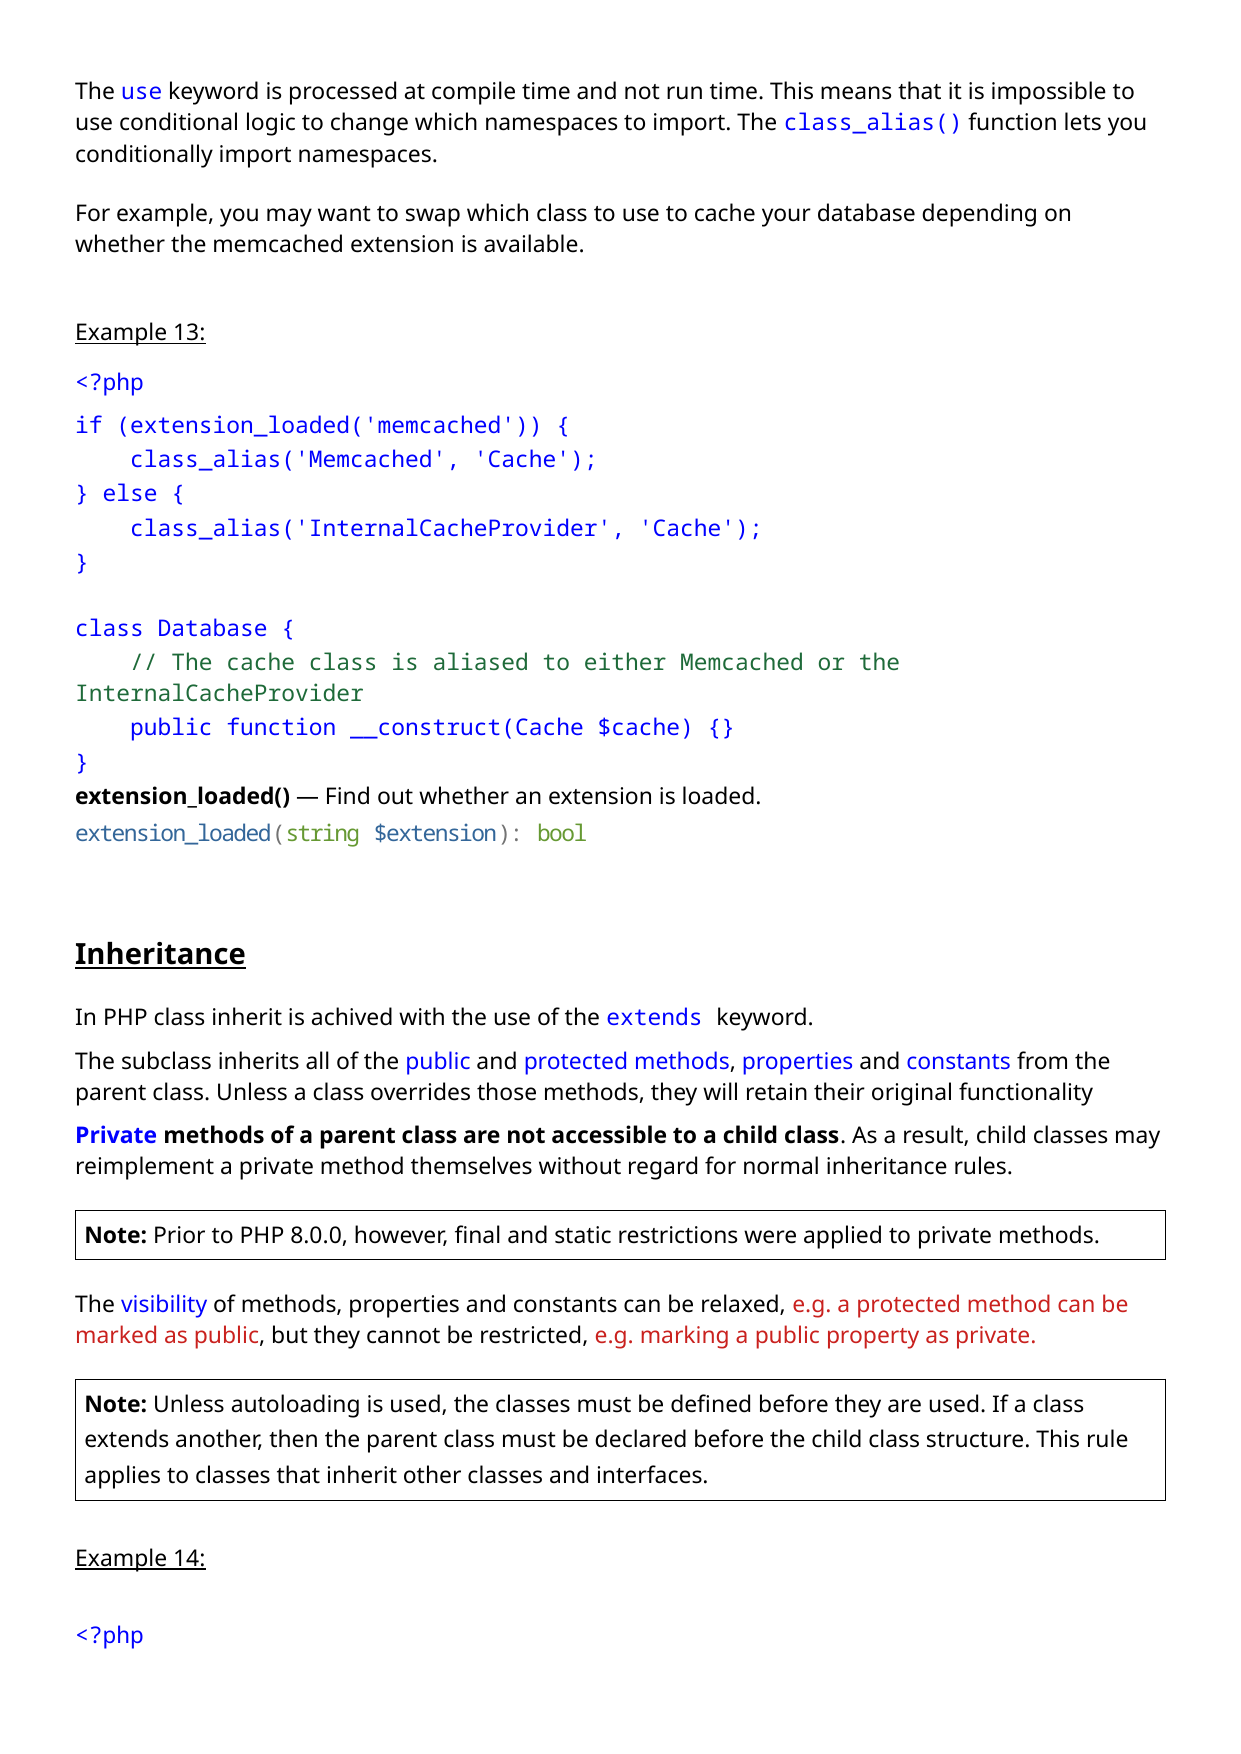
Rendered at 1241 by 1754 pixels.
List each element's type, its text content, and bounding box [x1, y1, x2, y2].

text Note: Prior to PHP 8.0.0, however, final and static restrictions were applied to private methods. [76, 1211, 1165, 1259]
text Private methods of a parent class are not accessible to a child class. As a result, child classes may reimplement a private method themselves without regard for normal inheritance rules. [75, 1119, 1166, 1182]
text class_alias('InternalCacheProvider', 'Cache'); [75, 512, 1166, 543]
text } else { [75, 477, 1166, 508]
text The use keyword is processed at compile time and not run time. This means that it is impossible to use conditional logic to change which namespaces to import. The class_alias() function lets you conditionally import namespaces. [75, 75, 1166, 169]
text public function __construct(Cache $cache) {} [75, 711, 1166, 742]
text Inheritance [75, 933, 1166, 973]
text class_alias('Memcached', 'Cache'); [75, 443, 1166, 474]
text Note: Unless autoloading is used, the classes must be defined before they are used. If a class extends another, then the parent class must be declared before the child class structure. This rule applies to classes that inherit other classes and interfaces. [76, 1380, 1165, 1500]
text if (extension_loaded('memcached')) { [75, 409, 1166, 440]
text In PHP class inherit is achived with the use of the extends keyword. [75, 1001, 1166, 1033]
text <?php [75, 366, 1166, 397]
text extension_loaded(string $extension): bool [75, 817, 1166, 848]
text <?php [75, 1619, 1166, 1651]
text } [75, 546, 1166, 577]
text class Database { [75, 611, 1166, 643]
text The visibility of methods, properties and constants can be relaxed, e.g. a protected method can be marked as public, but they cannot be restricted, e.g. marking a public property as private. [75, 1288, 1166, 1350]
text Example 14: [75, 1542, 1166, 1573]
text Example 13: [75, 316, 1166, 347]
text // The cache class is aliased to either Memcached or the InternalCacheProvider [75, 646, 1166, 708]
text } [75, 746, 1166, 777]
text The subclass inherits all of the public and protected methods, properties and constants from the parent class. Unless a class overrides those methods, they will retain their original functionality [75, 1044, 1166, 1107]
text For example, you may want to swap which class to use to cache your database depending on whether the memcached extension is available. [75, 197, 1166, 259]
text extension_loaded() — Find out whether an extension is loaded. [75, 780, 1166, 811]
